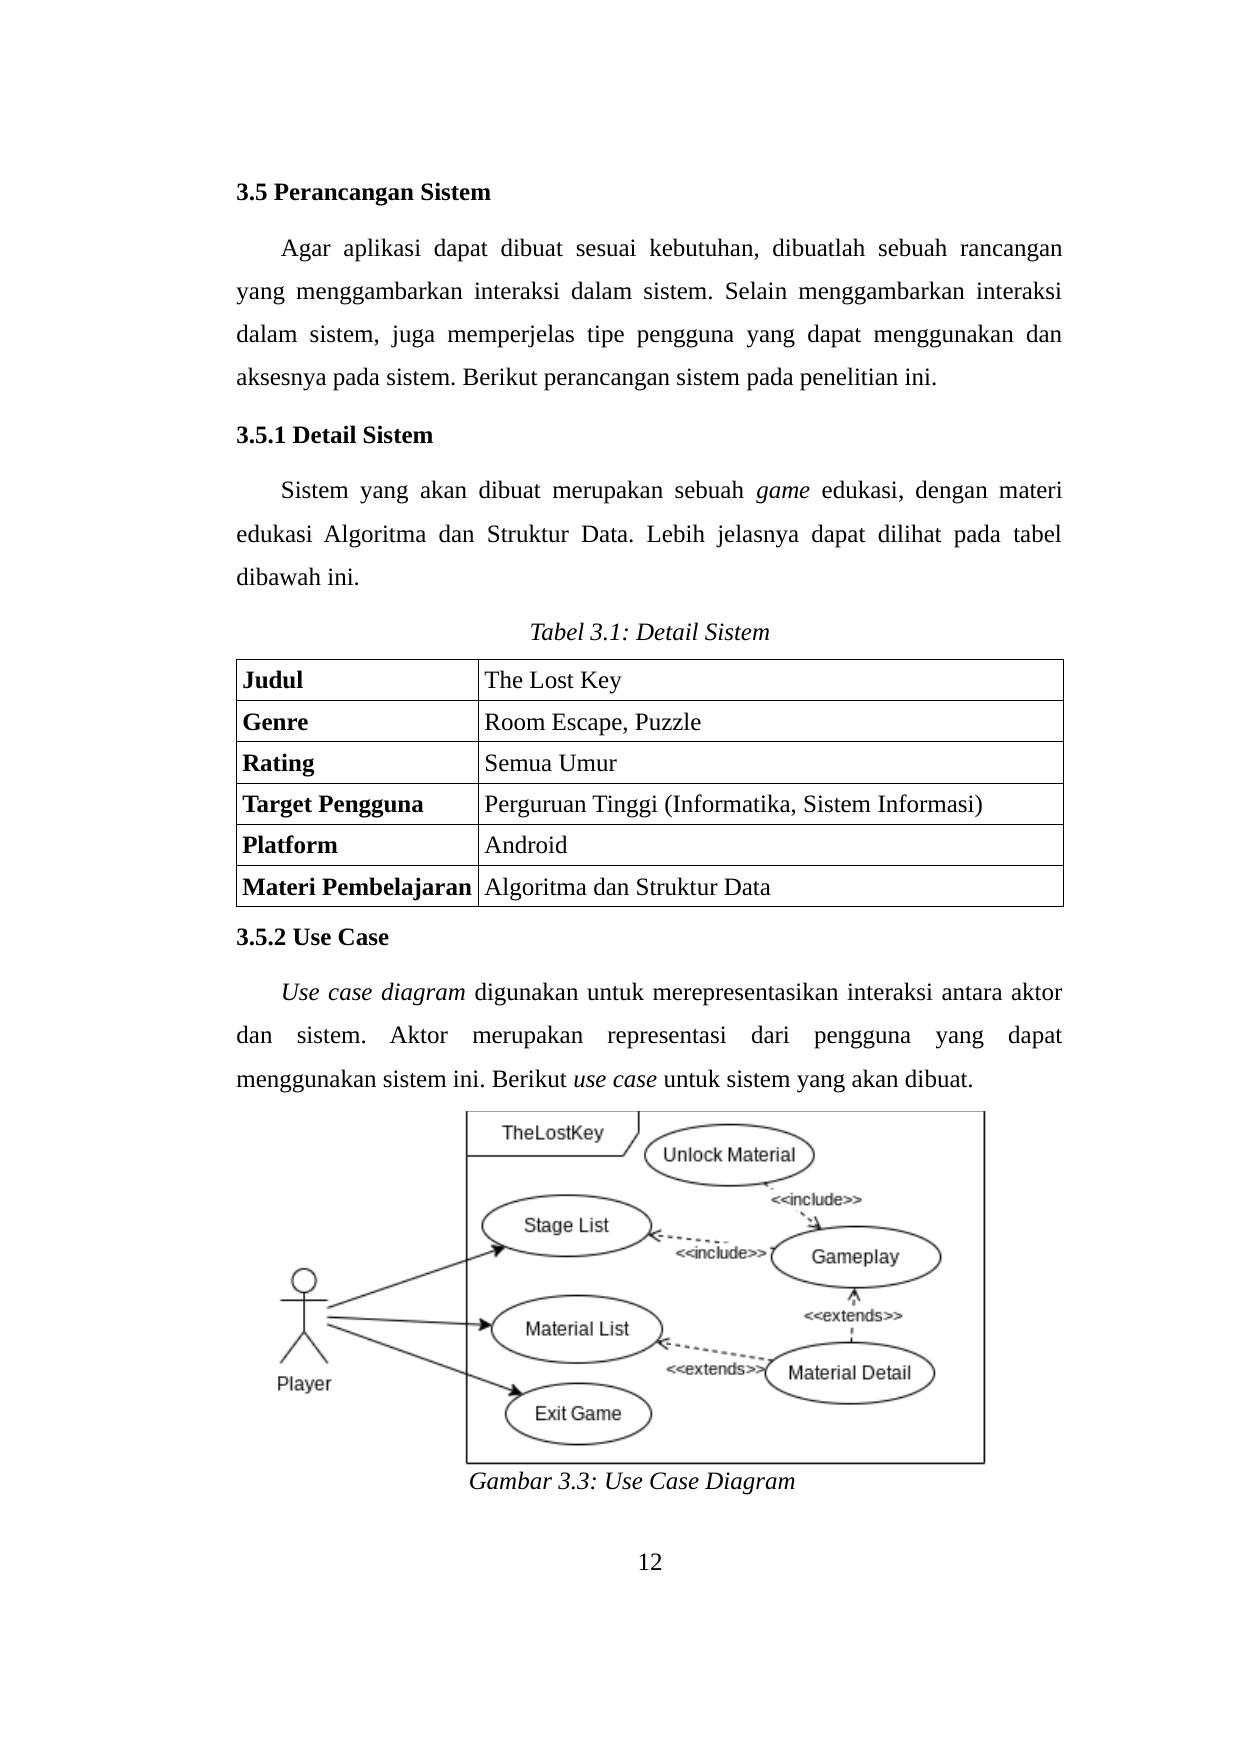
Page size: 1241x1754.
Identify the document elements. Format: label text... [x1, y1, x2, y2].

table_cell Platform [237, 825, 478, 865]
text [277, 1098, 987, 1111]
text Tabel 3.1: Detail Sistem [236, 617, 1063, 646]
text Gambar 3.3: Use Case Diagram [277, 1466, 987, 1494]
text Agar aplikasi dapat dibuat sesuai kebutuhan, dibuatlah sebuah rancangan yang menggambarkan interaksi dalam sistem. Selain menggambarkan interaksi dalam sistem, juga memperjelas tipe pengguna yang dapat menggunakan dan aksesnya pada sistem. Berikut perancangan sistem pada penelitian ini. [236, 233, 1063, 391]
table_header The Lost Key [479, 660, 1063, 700]
table_cell Target Pengguna [237, 784, 478, 824]
picture [277, 1111, 987, 1466]
table_cell Genre [237, 701, 478, 741]
table_cell Rating [237, 742, 478, 782]
table_cell Android [479, 825, 1063, 865]
subtitle Perancangan Sistem [236, 177, 1063, 206]
table_cell Algoritma dan Struktur Data [479, 866, 1063, 906]
table_cell Perguruan Tinggi (Informatika, Sistem Informasi) [479, 784, 1063, 824]
table_cell Room Escape, Puzzle [479, 701, 1063, 741]
text Sistem yang akan dibuat merupakan sebuah game edukasi, dengan materi edukasi Algoritma dan Struktur Data. Lebih jelasnya dapat dilihat pada tabel dibawah ini. [236, 476, 1063, 591]
subtitle Detail Sistem [236, 420, 1063, 449]
table_header Judul [237, 660, 478, 700]
table_cell Semua Umur [479, 742, 1063, 782]
text Use case diagram digunakan untuk merepresentasikan interaksi antara aktor dan sistem. Aktor merupakan representasi dari pengguna yang dapat menggunakan sistem ini. Berikut use case untuk sistem yang akan dibuat. [236, 977, 1063, 1092]
subtitle Use Case [236, 922, 1063, 951]
table_cell Materi Pembelajaran [237, 866, 478, 906]
